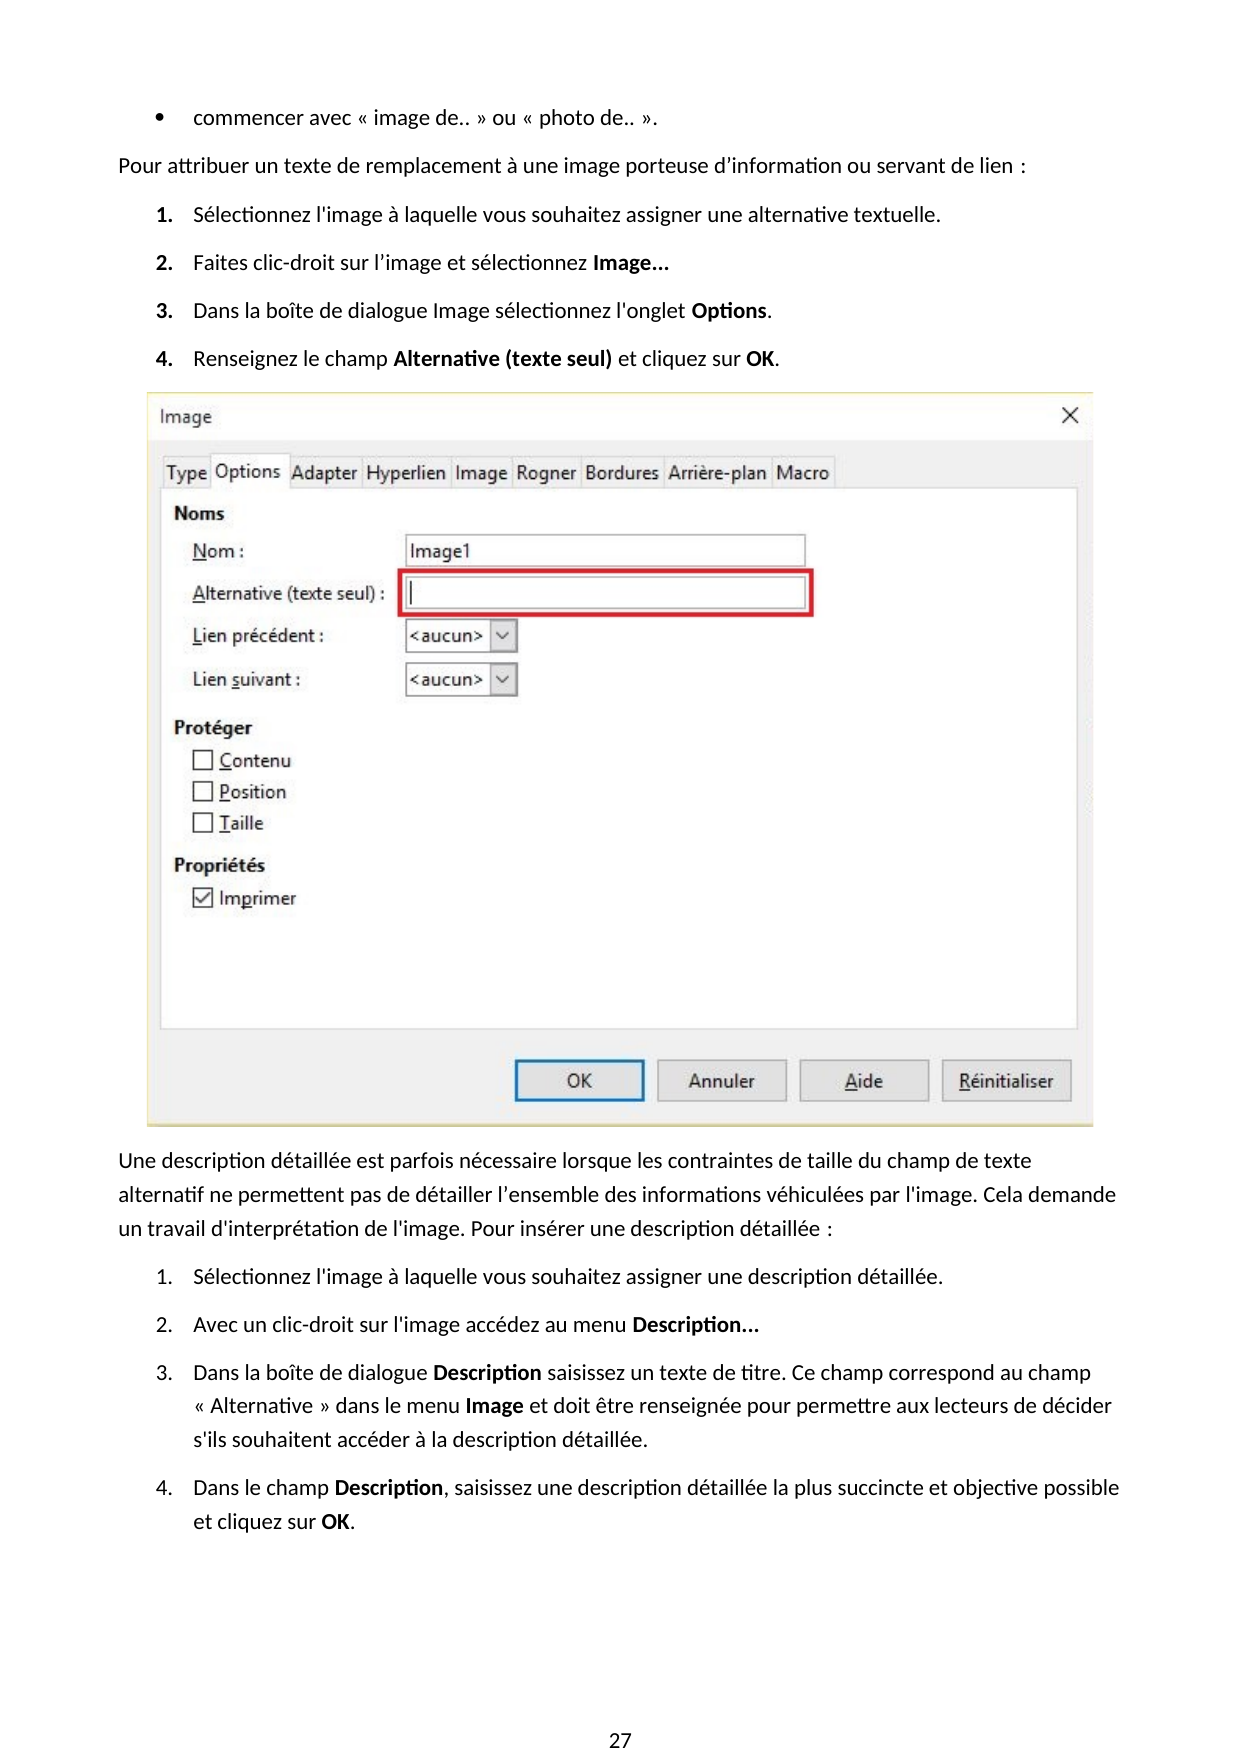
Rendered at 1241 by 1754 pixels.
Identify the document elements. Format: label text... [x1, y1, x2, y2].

list Sélectionnez l'image à laquelle vous souhaitez assigner une description détaillée. [156, 1262, 1122, 1290]
list Renseignez le champ Alternative (texte seul) et cliquez sur OK. [156, 344, 1122, 372]
text Une description détaillée est parfois nécessaire lorsque les contraintes de taille du champ de texte alternatif ne permettent pas de détailler l’ensemble des informations véhiculées par l'image. Cela demande un travail d'interprétation de l'image. Pour insérer une description détaillée : [118, 1147, 1122, 1242]
list Sélectionnez l'image à laquelle vous souhaitez assigner une alternative textuelle. [156, 200, 1122, 228]
text Pour attribuer un texte de remplacement à une image porteuse d’information ou servant de lien : [118, 152, 1122, 179]
list Dans le champ Description, saisissez une description détaillée la plus succincte et objective possible et cliquez sur OK. [156, 1473, 1122, 1535]
list Avec un clic-droit sur l'image accédez au menu Description... [156, 1310, 1122, 1338]
list Faites clic-droit sur l’image et sélectionnez Image... [156, 248, 1122, 276]
list Dans la boîte de dialogue Image sélectionnez l'onglet Options. [156, 296, 1122, 324]
list Dans la boîte de dialogue Description saisissez un texte de titre. Ce champ correspond au champ « Alternative » dans le menu Image et doit être renseignée pour permettre aux lecteurs de décider s'ils souhaitent accéder à la description détaillée. [156, 1358, 1122, 1453]
picture [146, 392, 1094, 1127]
list commencer avec « image de.. » ou « photo de.. ». [156, 103, 1122, 131]
